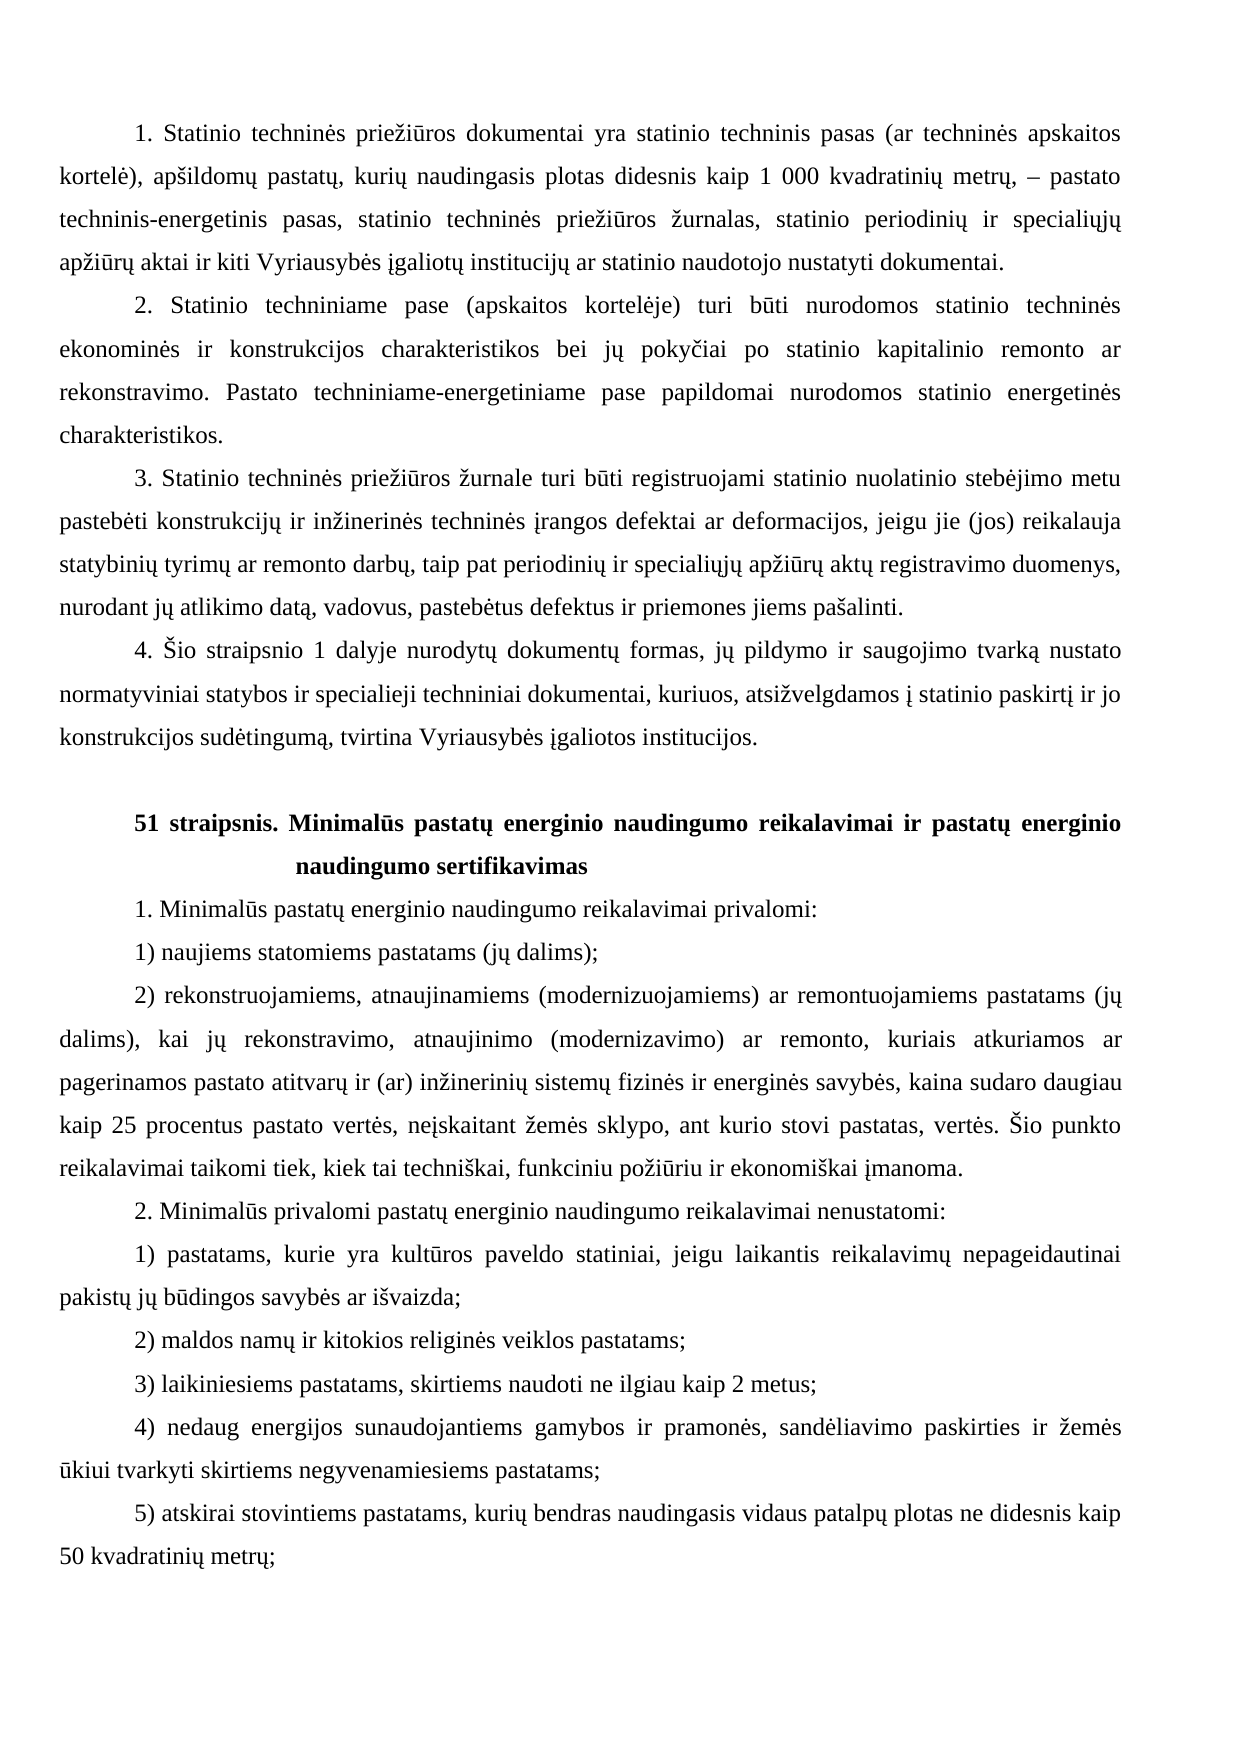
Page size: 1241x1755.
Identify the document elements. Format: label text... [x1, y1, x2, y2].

text 51 straipsnis. Minimalūs pastatų energinio naudingumo reikalavimai ir pastatų energinio naudingumo sertifikavimas [134, 808, 1122, 880]
text 3. Statinio techninės priežiūros žurnale turi būti registruojami statinio nuolatinio stebėjimo metu pastebėti konstrukcijų ir inžinerinės techninės įrangos defektai ar deformacijos, jeigu jie (jos) reikalauja statybinių tyrimų ar remonto darbų, taip pat periodinių ir specialiųjų apžiūrų aktų registravimo duomenys, nurodant jų atlikimo datą, vadovus, pastebėtus defektus ir priemones jiems pašalinti. [59, 463, 1122, 621]
text 1. Statinio techninės priežiūros dokumentai yra statinio techninis pasas (ar techninės apskaitos kortelė), apšildomų pastatų, kurių naudingasis plotas didesnis kaip 1 000 kvadratinių metrų, – pastato techninis-energetinis pasas, statinio techninės priežiūros žurnalas, statinio periodinių ir specialiųjų apžiūrų aktai ir kiti Vyriausybės įgaliotų institucijų ar statinio naudotojo nustatyti dokumentai. [59, 118, 1122, 276]
text 1) pastatams, kurie yra kultūros paveldo statiniai, jeigu laikantis reikalavimų nepageidautinai pakistų jų būdingos savybės ar išvaizda; [59, 1239, 1122, 1311]
text 2) rekonstruojamiems, atnaujinamiems (modernizuojamiems) ar remontuojamiems pastatams (jų dalims), kai jų rekonstravimo, atnaujinimo (modernizavimo) ar remonto, kuriais atkuriamos ar pagerinamos pastato atitvarų ir (ar) inžinerinių sistemų fizinės ir energinės savybės, kaina sudaro daugiau kaip 25 procentus pastato vertės, neįskaitant žemės sklypo, ant kurio stovi pastatas, vertės. Šio punkto reikalavimai taikomi tiek, kiek tai techniškai, funkciniu požiūriu ir ekonomiškai įmanoma. [59, 981, 1122, 1182]
text 2. Statinio techniniame pase (apskaitos kortelėje) turi būti nurodomos statinio techninės ekonominės ir konstrukcijos charakteristikos bei jų pokyčiai po statinio kapitalinio remonto ar rekonstravimo. Pastato techniniame-energetiniame pase papildomai nurodomos statinio energetinės charakteristikos. [59, 291, 1122, 449]
text 5) atskirai stovintiems pastatams, kurių bendras naudingasis vidaus patalpų plotas ne didesnis kaip 50 kvadratinių metrų; [59, 1498, 1122, 1570]
text 1. Minimalūs pastatų energinio naudingumo reikalavimai privalomi: [59, 894, 1122, 923]
text 2) maldos namų ir kitokios religinės veiklos pastatams; [59, 1326, 1122, 1354]
text 3) laikiniesiems pastatams, skirtiems naudoti ne ilgiau kaip 2 metus; [59, 1369, 1122, 1397]
text 4. Šio straipsnio 1 dalyje nurodytų dokumentų formas, jų pildymo ir saugojimo tvarką nustato normatyviniai statybos ir specialieji techniniai dokumentai, kuriuos, atsižvelgdamos į statinio paskirtį ir jo konstrukcijos sudėtingumą, tvirtina Vyriausybės įgaliotos institucijos. [59, 636, 1122, 751]
text 2. Minimalūs privalomi pastatų energinio naudingumo reikalavimai nenustatomi: [59, 1196, 1122, 1225]
text 4) nedaug energijos sunaudojantiems gamybos ir pramonės, sandėliavimo paskirties ir žemės ūkiui tvarkyti skirtiems negyvenamiesiems pastatams; [59, 1412, 1122, 1484]
text 1) naujiems statomiems pastatams (jų dalims); [59, 937, 1122, 966]
